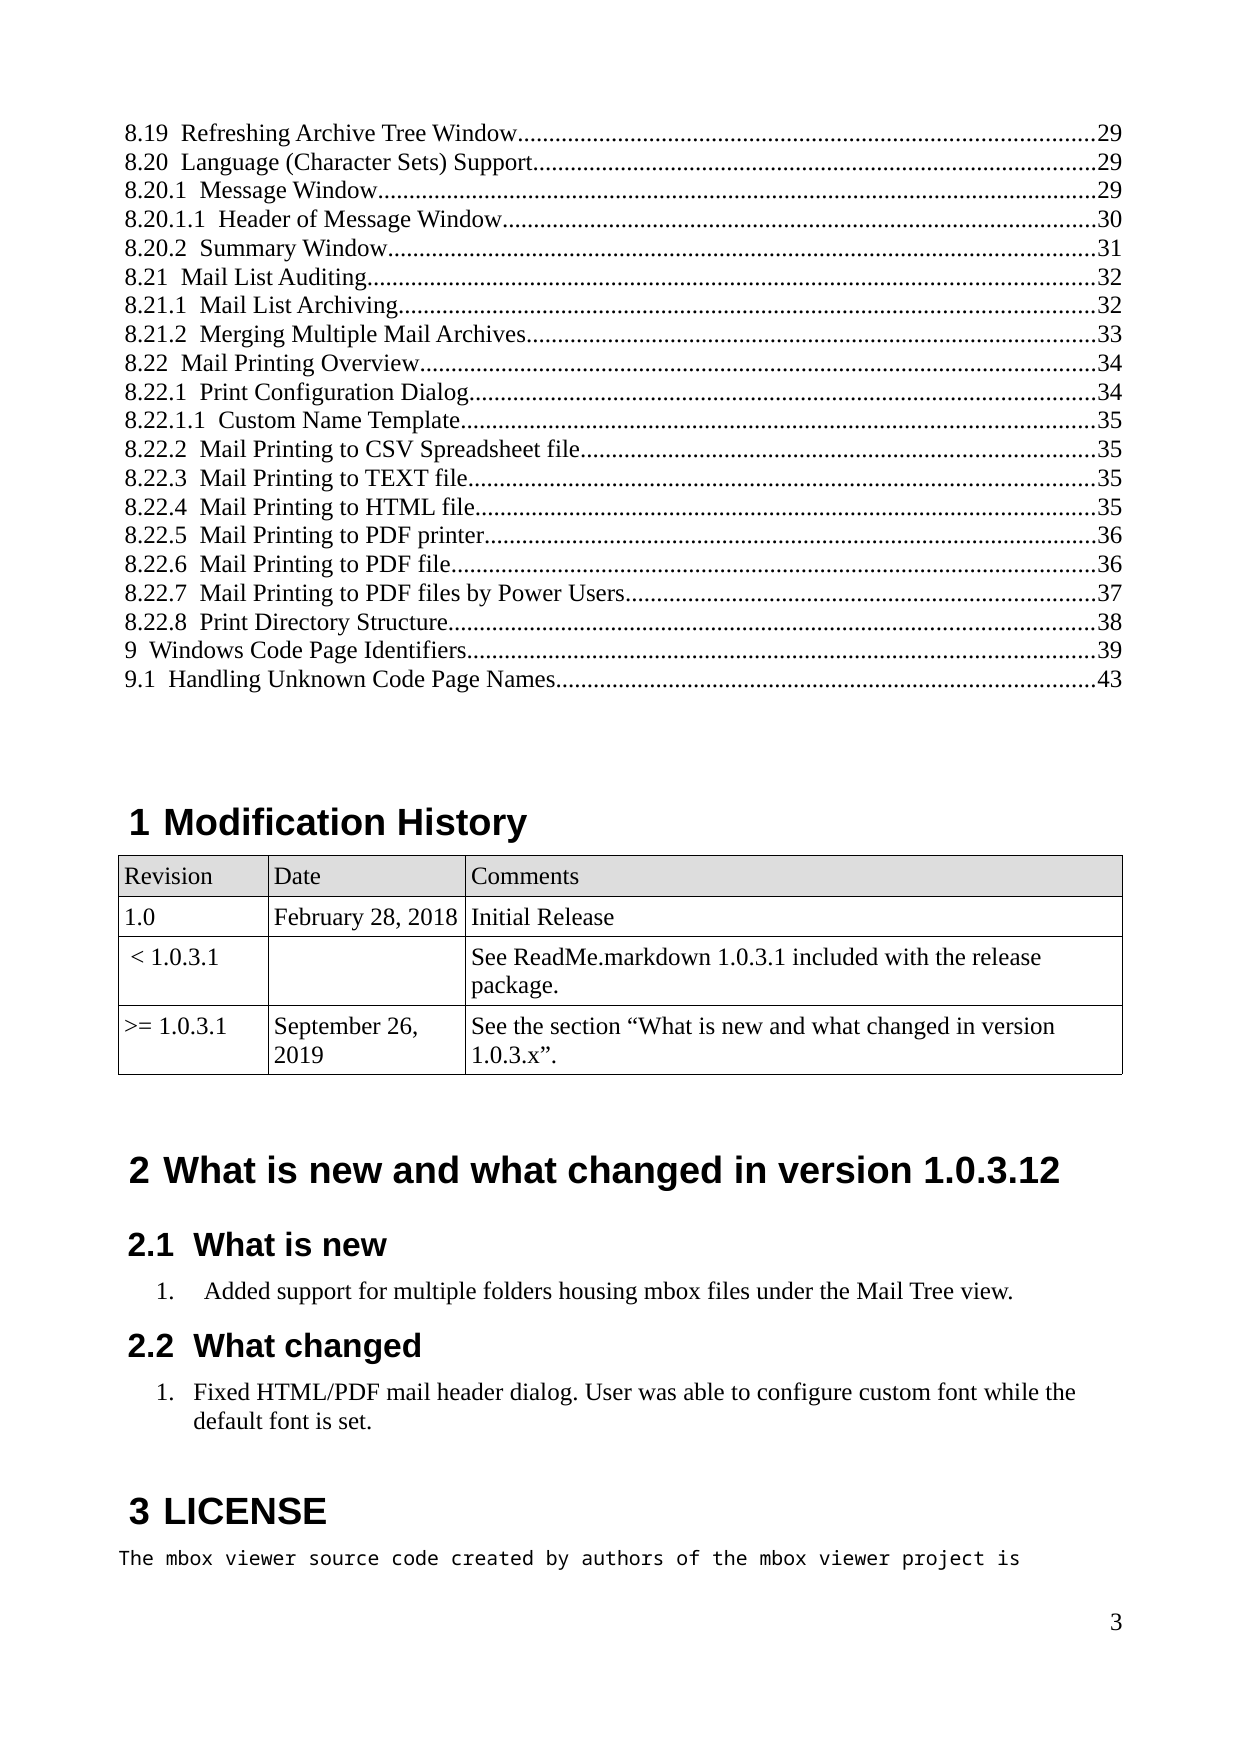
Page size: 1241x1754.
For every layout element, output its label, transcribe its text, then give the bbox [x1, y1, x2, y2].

table_cell < 1.0.3.1 [119, 937, 268, 1005]
text 8.21.1 Mail List Archiving 32 [118, 291, 1122, 319]
subtitle What changed [118, 1326, 1122, 1365]
text 9 Windows Code Page Identifiers 39 [118, 636, 1122, 664]
table_cell February 28, 2018 [269, 897, 465, 936]
text 8.20.1.1 Header of Message Window 30 [118, 204, 1122, 233]
text 8.22.2 Mail Printing to CSV Spreadsheet file 35 [118, 434, 1122, 463]
text 8.22.1.1 Custom Name Template 35 [118, 406, 1122, 434]
text 8.22.8 Print Directory Structure 38 [118, 607, 1122, 636]
text 8.22.4 Mail Printing to HTML file 35 [118, 492, 1122, 521]
text 8.22 Mail Printing Overview 34 [118, 348, 1122, 377]
subtitle What is new and what changed in version 1.0.3.12 [118, 1148, 1122, 1192]
table_cell September 26, 2019 [269, 1006, 465, 1074]
text 8.22.1 Print Configuration Dialog 34 [118, 377, 1122, 406]
text 8.21.2 Merging Multiple Mail Archives 33 [118, 319, 1122, 348]
text 8.20.1 Message Window 29 [118, 176, 1122, 204]
table_cell See the section “What is new and what changed in version 1.0.3.x”. [466, 1006, 1122, 1074]
text 8.22.6 Mail Printing to PDF file 36 [118, 549, 1122, 578]
subtitle What is new [118, 1225, 1122, 1264]
subtitle LICENSE [118, 1488, 1122, 1532]
text 9.1 Handling Unknown Code Page Names 43 [118, 664, 1122, 693]
text The mbox viewer source code created by authors of the mbox viewer project is [118, 1544, 1122, 1572]
table_cell [269, 937, 465, 1005]
text 8.22.3 Mail Printing to TEXT file 35 [118, 463, 1122, 492]
text 8.22.5 Mail Printing to PDF printer 36 [118, 521, 1122, 549]
table_cell See ReadMe.markdown 1.0.3.1 included with the release package. [466, 937, 1122, 1005]
table_header Date [269, 856, 465, 896]
text 8.20 Language (Character Sets) Support 29 [118, 147, 1122, 176]
text 8.20.2 Summary Window 31 [118, 233, 1122, 262]
table_cell >= 1.0.3.1 [119, 1006, 268, 1074]
text 8.19 Refreshing Archive Tree Window 29 [118, 118, 1122, 147]
list Fixed HTML/PDF mail header dialog. User was able to configure custom font while the default font is set. [156, 1377, 1122, 1435]
text 8.21 Mail List Auditing 32 [118, 262, 1122, 291]
table_header Comments [466, 856, 1122, 896]
text 8.22.7 Mail Printing to PDF files by Power Users 37 [118, 578, 1122, 607]
table_header Revision [119, 856, 268, 896]
table_cell 1.0 [119, 897, 268, 936]
table_cell Initial Release [466, 897, 1122, 936]
list Added support for multiple folders housing mbox files under the Mail Tree view. [156, 1276, 1122, 1305]
subtitle Modification History [118, 799, 1122, 843]
